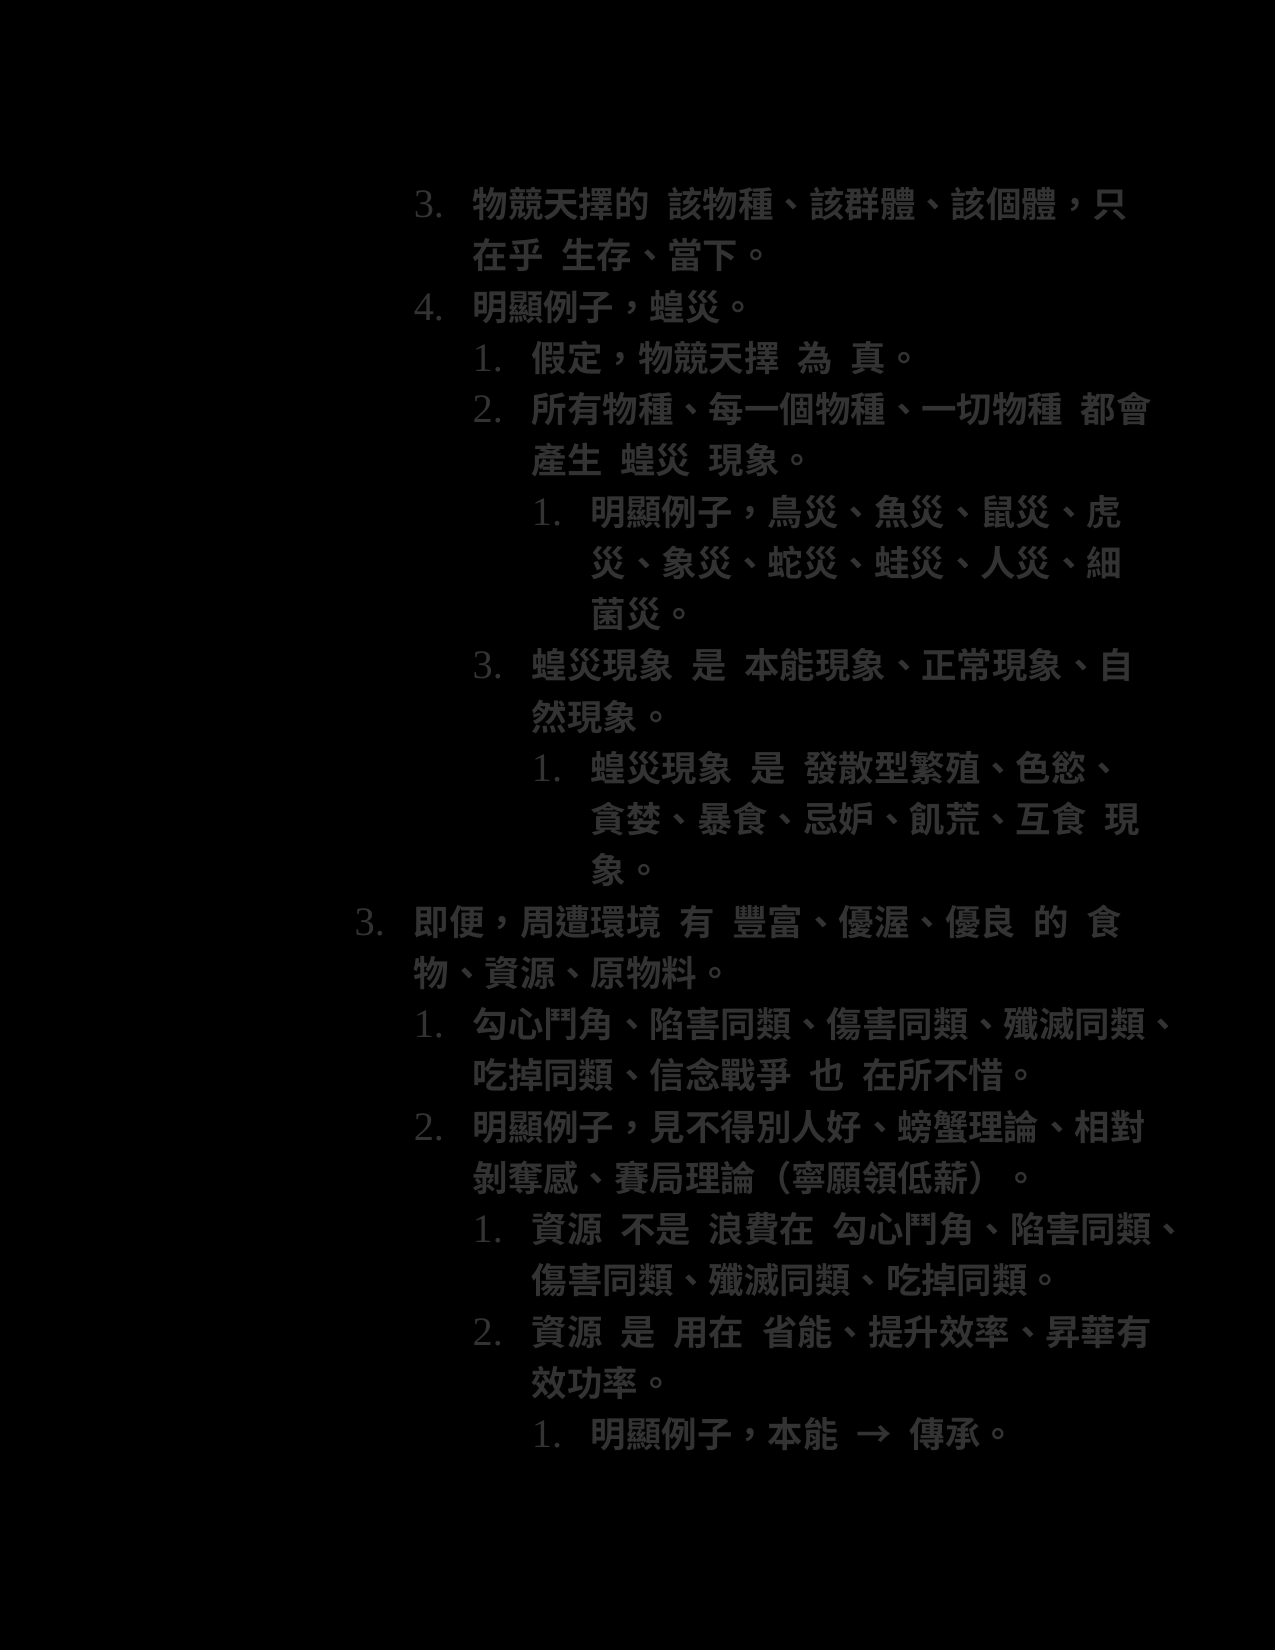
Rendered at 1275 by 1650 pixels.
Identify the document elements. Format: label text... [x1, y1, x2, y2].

list 明顯例子，本能 → 傳承。 [532, 1406, 1157, 1458]
list 蝗災現象 是 發散型繁殖、色慾、貪婪、暴食、忌妒、飢荒、互食 現象。 [532, 740, 1157, 894]
list 資源 是 用在 省能、提升效率、昇華有效功率。 [472, 1304, 1157, 1406]
list 資源 不是 浪費在 勾心鬥角、陷害同類、傷害同類、殲滅同類、吃掉同類。 [472, 1201, 1157, 1304]
list 即便，周遭環境 有 豐富、優渥、優良 的 食物、資源、原物料。 [354, 894, 1157, 996]
list 勾心鬥角、陷害同類、傷害同類、殲滅同類、吃掉同類、信念戰爭 也 在所不惜。 [413, 996, 1157, 1099]
list 明顯例子，蝗災。 [413, 279, 1157, 330]
list 所有物種、每一個物種、一切物種 都會產生 蝗災 現象。 [472, 381, 1157, 484]
list 蝗災現象 是 本能現象、正常現象、自然現象。 [472, 638, 1157, 740]
list 物競天擇的 該物種、該群體、該個體，只在乎 生存、當下。 [413, 176, 1157, 279]
list 明顯例子，鳥災、魚災、鼠災、虎災、象災、蛇災、蛙災、人災、細菌災。 [532, 484, 1157, 638]
list 假定，物競天擇 為 真。 [472, 330, 1157, 381]
list 明顯例子，見不得別人好、螃蟹理論、相對剝奪感、賽局理論（寧願領低薪）。 [413, 1099, 1157, 1201]
